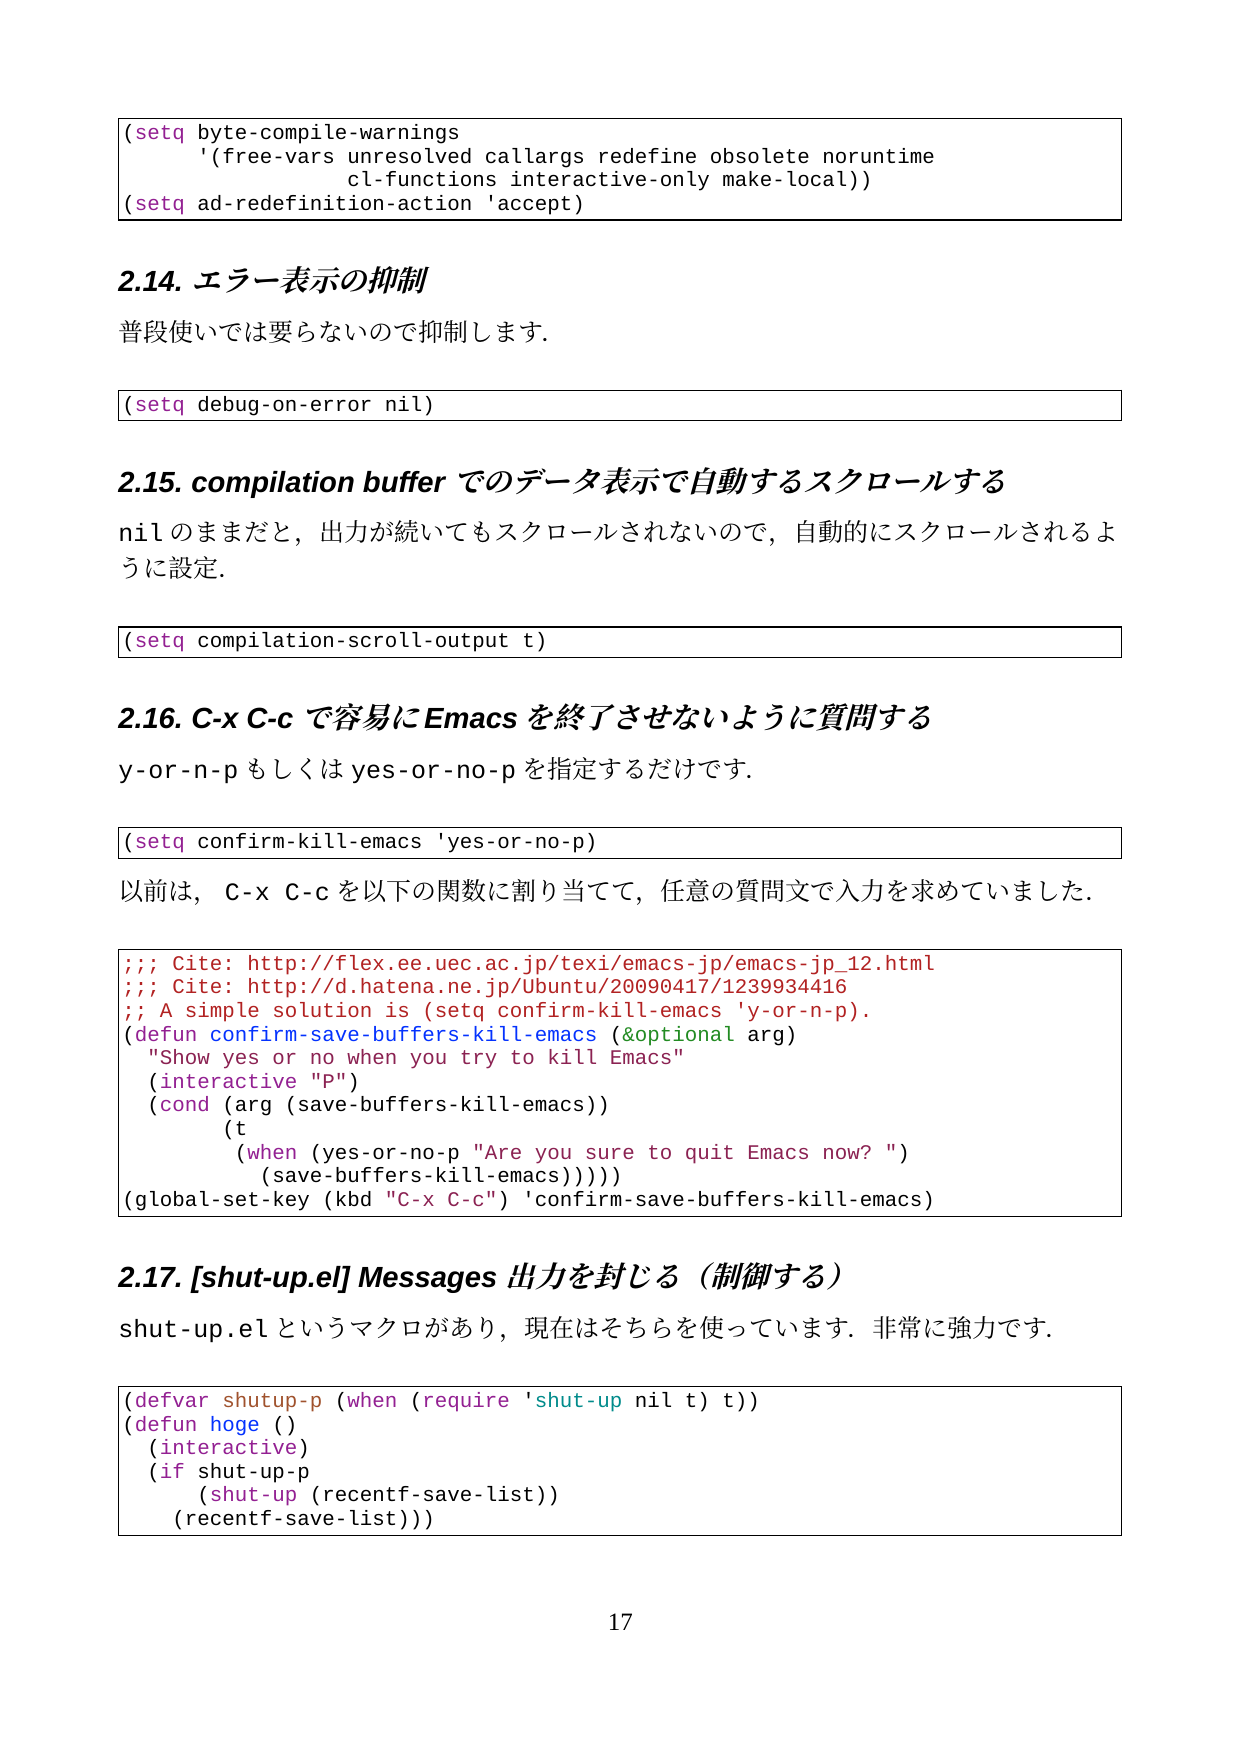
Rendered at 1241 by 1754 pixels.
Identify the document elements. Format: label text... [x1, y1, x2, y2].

subtitle C-x C-c で容易にEmacsを終了させないように質問する [118, 695, 1122, 737]
text (cond (arg (save-buffers-kill-emacs)) [119, 1091, 1121, 1114]
text "Show yes or no when you try to kill Emacs" [119, 1043, 1121, 1067]
text ;;; Cite: http://flex.ee.uec.ac.jp/texi/emacs-jp/emacs-jp_12.html [119, 950, 1121, 972]
text (when (yes-or-no-p "Are you sure to quit Emacs now? ") [119, 1138, 1121, 1161]
subtitle エラー表示の抑制 [118, 258, 1122, 300]
text (setq debug-on-error nil) [119, 391, 1121, 420]
text 普段使いでは要らないので抑制します． [118, 312, 1122, 377]
subtitle [shut-up.el] Messages 出力を封じる（制御する） [118, 1254, 1122, 1296]
text (interactive) [119, 1433, 1121, 1457]
text (recentf-save-list))) [119, 1504, 1121, 1535]
text (setq byte-compile-warnings [119, 119, 1121, 142]
text (t [119, 1114, 1121, 1138]
text (defun hoge () [119, 1409, 1121, 1433]
text (setq ad-redefinition-action 'accept) [119, 189, 1121, 219]
text nil のままだと，出力が続いてもスクロールされないので，自動的にスクロールされるように設定． [118, 513, 1122, 614]
text (if shut-up-p [119, 1457, 1121, 1481]
text ;; A simple solution is (setq confirm-kill-emacs 'y-or-n-p). [119, 996, 1121, 1019]
text (shut-up (recentf-save-list)) [119, 1481, 1121, 1504]
text (save-buffers-kill-emacs))))) [119, 1161, 1121, 1185]
text (global-set-key (kbd "C-x C-c") 'confirm-save-buffers-kill-emacs) [119, 1185, 1121, 1216]
text (setq compilation-scroll-output t) [119, 628, 1121, 657]
text 以前は， C-x C-c を以下の関数に割り当てて，任意の質問文で入力を求めていました． [118, 871, 1122, 936]
text (defun confirm-save-buffers-kill-emacs (&optional arg) [119, 1019, 1121, 1043]
text (setq confirm-kill-emacs 'yes-or-no-p) [119, 828, 1121, 858]
text (defvar shutup-p (when (require 'shut-up nil t) t)) [119, 1387, 1121, 1409]
text ;;; Cite: http://d.hatena.ne.jp/Ubuntu/20090417/1239934416 [119, 972, 1121, 996]
text cl-functions interactive-only make-local)) [119, 165, 1121, 189]
text shut-up.el というマクロがあり，現在はそちらを使っています．非常に強力です． [118, 1308, 1122, 1373]
text (interactive "P") [119, 1067, 1121, 1091]
text y-or-n-p もしくは yes-or-no-p を指定するだけです． [118, 750, 1122, 815]
text '(free-vars unresolved callargs redefine obsolete noruntime [119, 142, 1121, 165]
subtitle compilation buffer でのデータ表示で自動するスクロールする [118, 458, 1122, 500]
